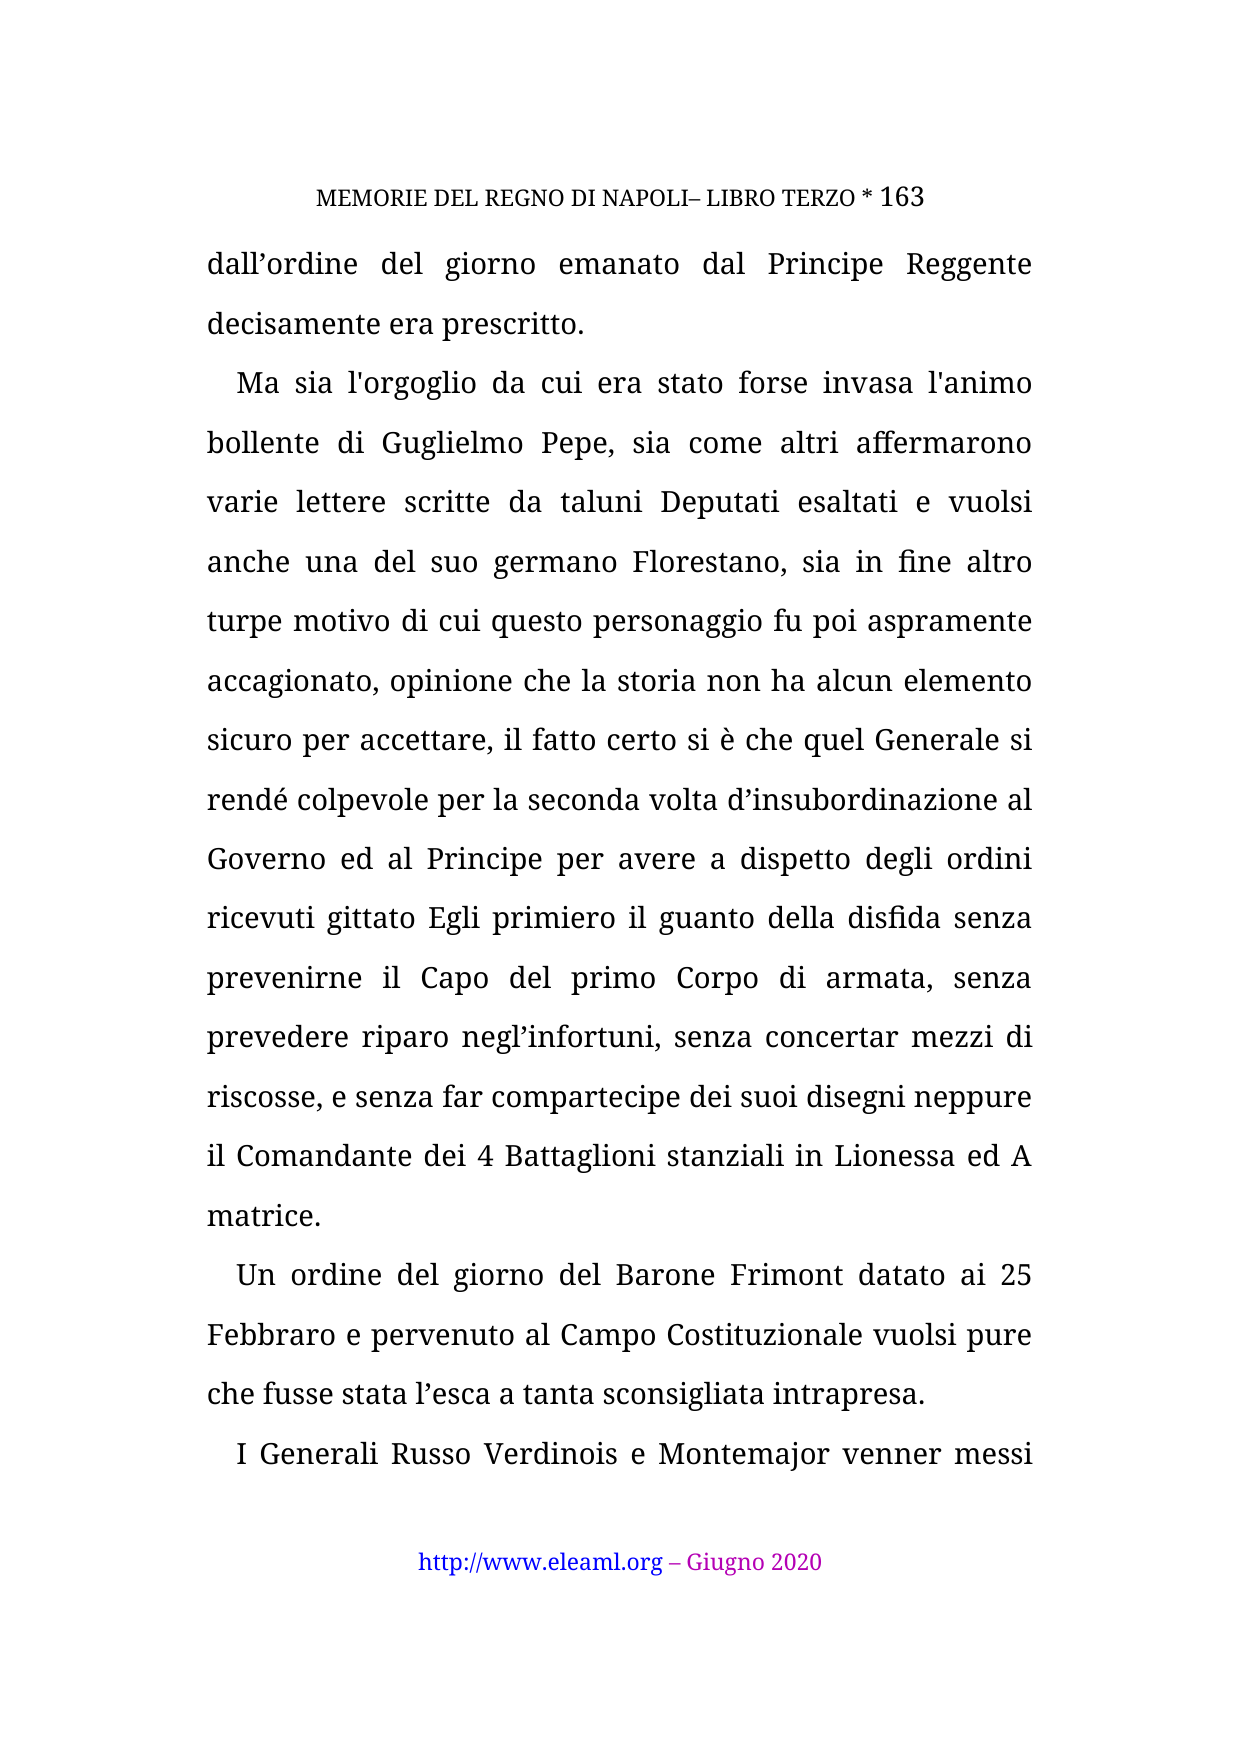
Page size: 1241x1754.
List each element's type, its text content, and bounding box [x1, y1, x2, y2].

text Ma sia l'orgoglio da cui era stato forse invasa l'animo bollente di Guglielmo Pepe, sia come altri affermarono varie lettere scritte da taluni Deputati esaltati e vuolsi anche una del suo germano Florestano, sia in fine altro turpe motivo di cui questo personaggio fu poi aspramente accagionato, opinione che la storia non ha alcun elemento sicuro per accettare, il fatto certo si è che quel Generale si rendé colpevole per la seconda volta d’insubordinazione al Governo ed al Principe per avere a dispetto degli ordini ricevuti gittato Egli primiero il guanto della disfida senza prevenirne il Capo del primo Corpo di armata, senza prevedere riparo negl’infortuni, senza concertar mezzi di riscosse, e senza far compartecipe dei suoi disegni neppure il Comandante dei 4 Battaglioni stanziali in Lionessa ed A matrice. [207, 362, 1033, 1235]
text I Generali Russo Verdinois e Montemajor venner messi [207, 1433, 1033, 1473]
text dall’ordine del giorno emanato dal Principe Reggente decisamente era prescritto. [207, 243, 1033, 343]
text Un ordine del giorno del Barone Frimont datato ai 25 Febbraro e pervenuto al Campo Costituzionale vuolsi pure che fusse stata l’esca a tanta sconsigliata intrapresa. [207, 1255, 1033, 1413]
